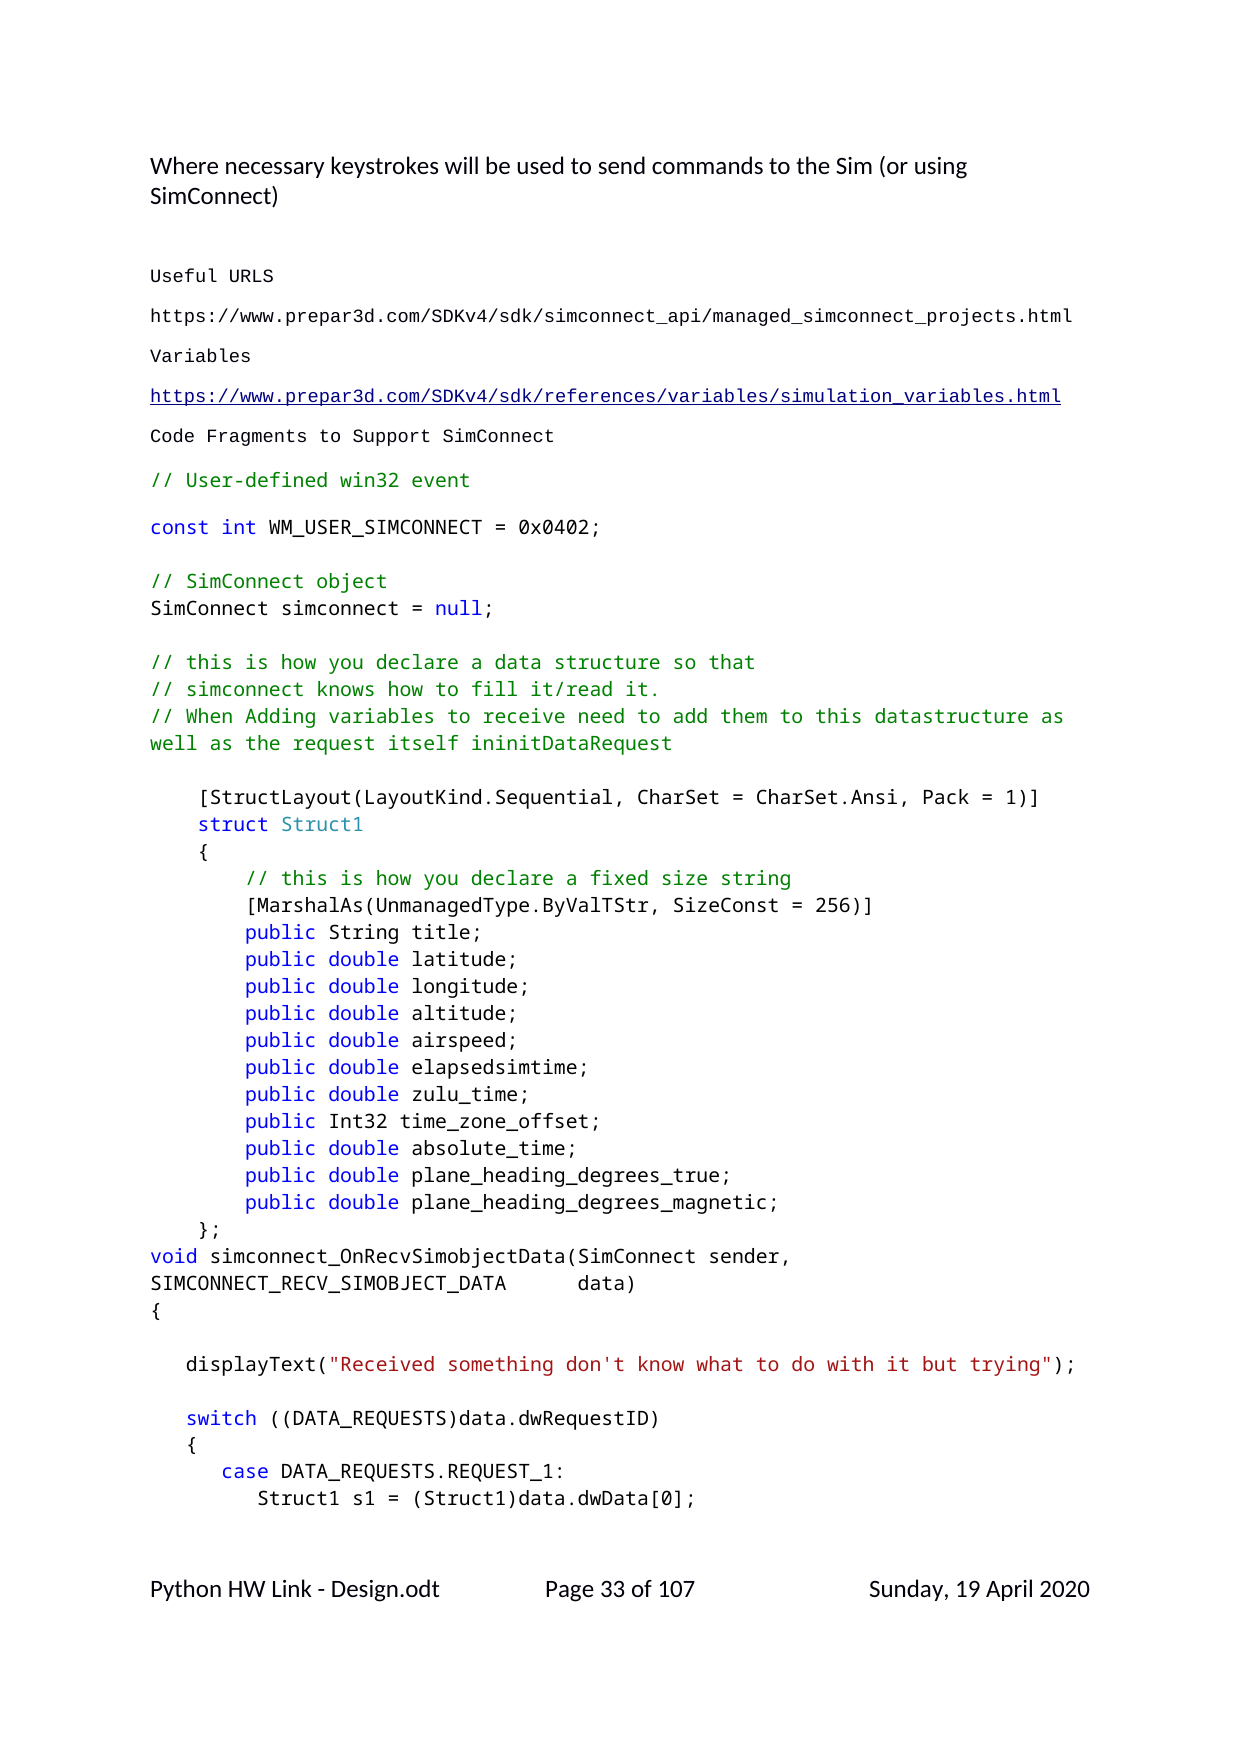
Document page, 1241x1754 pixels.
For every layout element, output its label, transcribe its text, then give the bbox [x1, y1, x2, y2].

text struct Struct1 [150, 810, 1090, 837]
text public double plane_heading_degrees_true; [150, 1161, 1090, 1188]
text Struct1 s1 = (Struct1)data.dwData[0]; [150, 1485, 1090, 1512]
text Variables [150, 347, 1090, 368]
text // When Adding variables to receive need to add them to this datastructure as well as the request itself ininitDataRequest [150, 702, 1090, 756]
text // SimConnect object [150, 567, 1090, 594]
text SimConnect simconnect = null; [150, 594, 1090, 621]
text public String title; [150, 918, 1090, 945]
text }; [150, 1215, 1090, 1242]
text switch ((DATA_REQUESTS)data.dwRequestID) [150, 1404, 1090, 1431]
text [StructLayout(LayoutKind.Sequential, CharSet = CharSet.Ansi, Pack = 1)] [150, 783, 1090, 810]
text const int WM_USER_SIMCONNECT = 0x0402; [150, 513, 1090, 540]
text Code Fragments to Support SimConnect [150, 427, 1090, 448]
text public double zulu_time; [150, 1080, 1090, 1107]
text public double latitude; [150, 945, 1090, 972]
text [MarshalAs(UnmanagedType.ByValTStr, SizeConst = 256)] [150, 891, 1090, 918]
text public double plane_heading_degrees_magnetic; [150, 1188, 1090, 1215]
text displayText("Received something don't know what to do with it but trying"); [150, 1350, 1090, 1377]
text case DATA_REQUESTS.REQUEST_1: [150, 1458, 1090, 1485]
text public double longitude; [150, 972, 1090, 999]
text // this is how you declare a data structure so that [150, 648, 1090, 675]
text // this is how you declare a fixed size string [150, 864, 1090, 891]
text { [150, 1296, 1090, 1323]
text // simconnect knows how to fill it/read it. [150, 675, 1090, 702]
text Where necessary keystrokes will be used to send commands to the Sim (or using SimConnect) [150, 150, 1090, 211]
text // User-defined win32 event [150, 467, 1090, 493]
text public double absolute_time; [150, 1134, 1090, 1161]
text public double airspeed; [150, 1026, 1090, 1053]
text { [150, 1431, 1090, 1458]
text https://www.prepar3d.com/SDKv4/sdk/simconnect_api/managed_simconnect_projects.html [150, 307, 1090, 328]
text void simconnect_OnRecvSimobjectData(SimConnect sender, SIMCONNECT_RECV_SIMOBJECT_DATA data) [150, 1242, 1090, 1296]
text public double altitude; [150, 999, 1090, 1026]
text https://www.prepar3d.com/SDKv4/sdk/references/variables/simulation_variables.html [150, 387, 1090, 408]
text { [150, 837, 1090, 864]
text Useful URLS [150, 267, 1090, 288]
text public Int32 time_zone_offset; [150, 1107, 1090, 1134]
text public double elapsedsimtime; [150, 1053, 1090, 1080]
